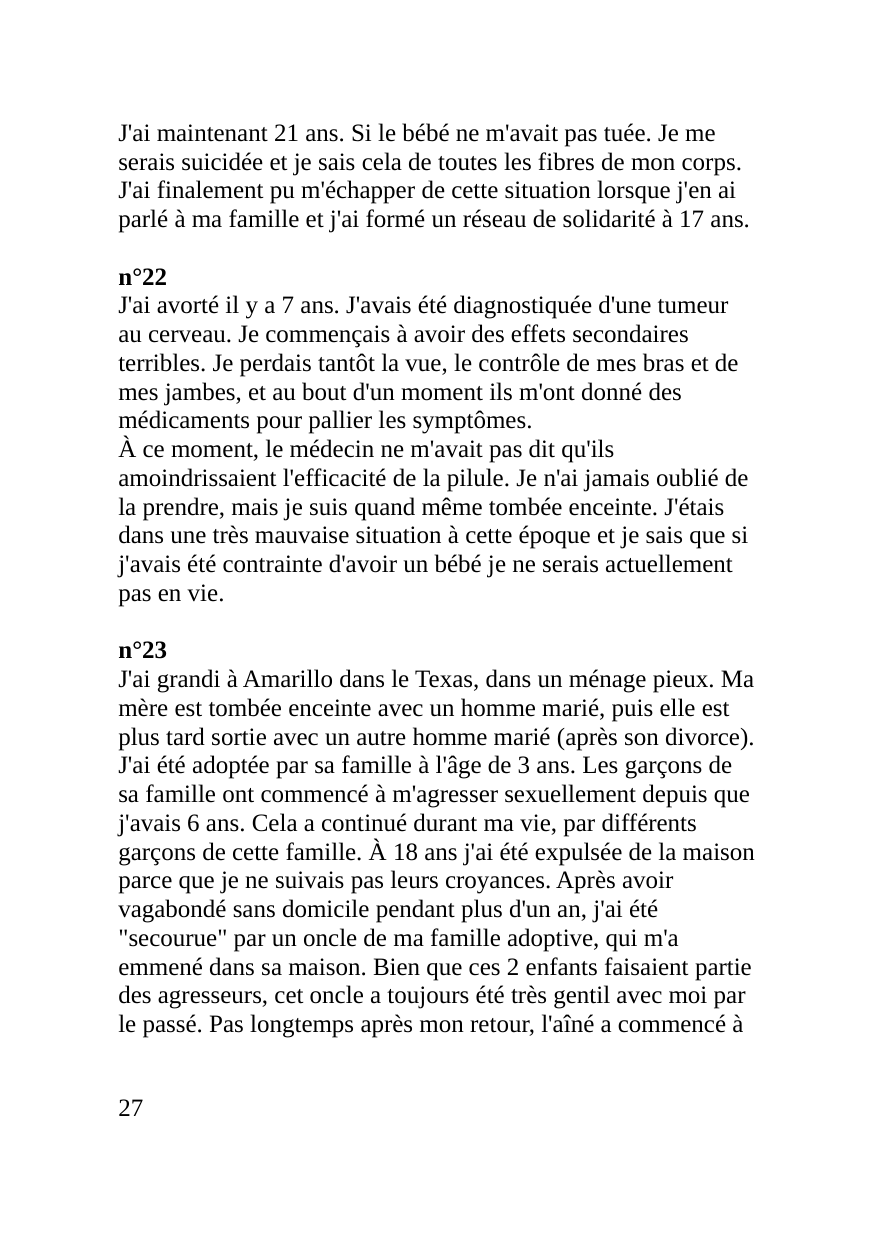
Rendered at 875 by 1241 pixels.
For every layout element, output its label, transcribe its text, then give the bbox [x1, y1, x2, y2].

text n°22 [118, 262, 756, 291]
text J'ai grandi à Amarillo dans le Texas, dans un ménage pieux. Ma mère est tombée enceinte avec un homme marié, puis elle est plus tard sortie avec un autre homme marié (après son divorce). J'ai été adoptée par sa famille à l'âge de 3 ans. Les garçons de sa famille ont commencé à m'agresser sexuellement depuis que j'avais 6 ans. Cela a continué durant ma vie, par différents garçons de cette famille. À 18 ans j'ai été expulsée de la maison parce que je ne suivais pas leurs croyances. Après avoir vagabondé sans domicile pendant plus d'un an, j'ai été "secourue" par un oncle de ma famille adoptive, qui m'a emmené dans sa maison. Bien que ces 2 enfants faisaient partie des agresseurs, cet oncle a toujours été très gentil avec moi par le passé. Pas longtemps après mon retour, l'aîné a commencé à [118, 664, 756, 1038]
text J'ai avorté il y a 7 ans. J'avais été diagnostiquée d'une tumeur au cerveau. Je commençais à avoir des effets secondaires terribles. Je perdais tantôt la vue, le contrôle de mes bras et de mes jambes, et au bout d'un moment ils m'ont donné des médicaments pour pallier les symptômes. [118, 291, 756, 434]
text À ce moment, le médecin ne m'avait pas dit qu'ils amoindrissaient l'efficacité de la pilule. Je n'ai jamais oublié de la prendre, mais je suis quand même tombée enceinte. J'étais dans une très mauvaise situation à cette époque et je sais que si j'avais été contrainte d'avoir un bébé je ne serais actuellement pas en vie. [118, 434, 756, 607]
text n°23 [118, 636, 756, 664]
text J'ai maintenant 21 ans. Si le bébé ne m'avait pas tuée. Je me serais suicidée et je sais cela de toutes les fibres de mon corps. J'ai finalement pu m'échapper de cette situation lorsque j'en ai parlé à ma famille et j'ai formé un réseau de solidarité à 17 ans. [118, 118, 756, 233]
